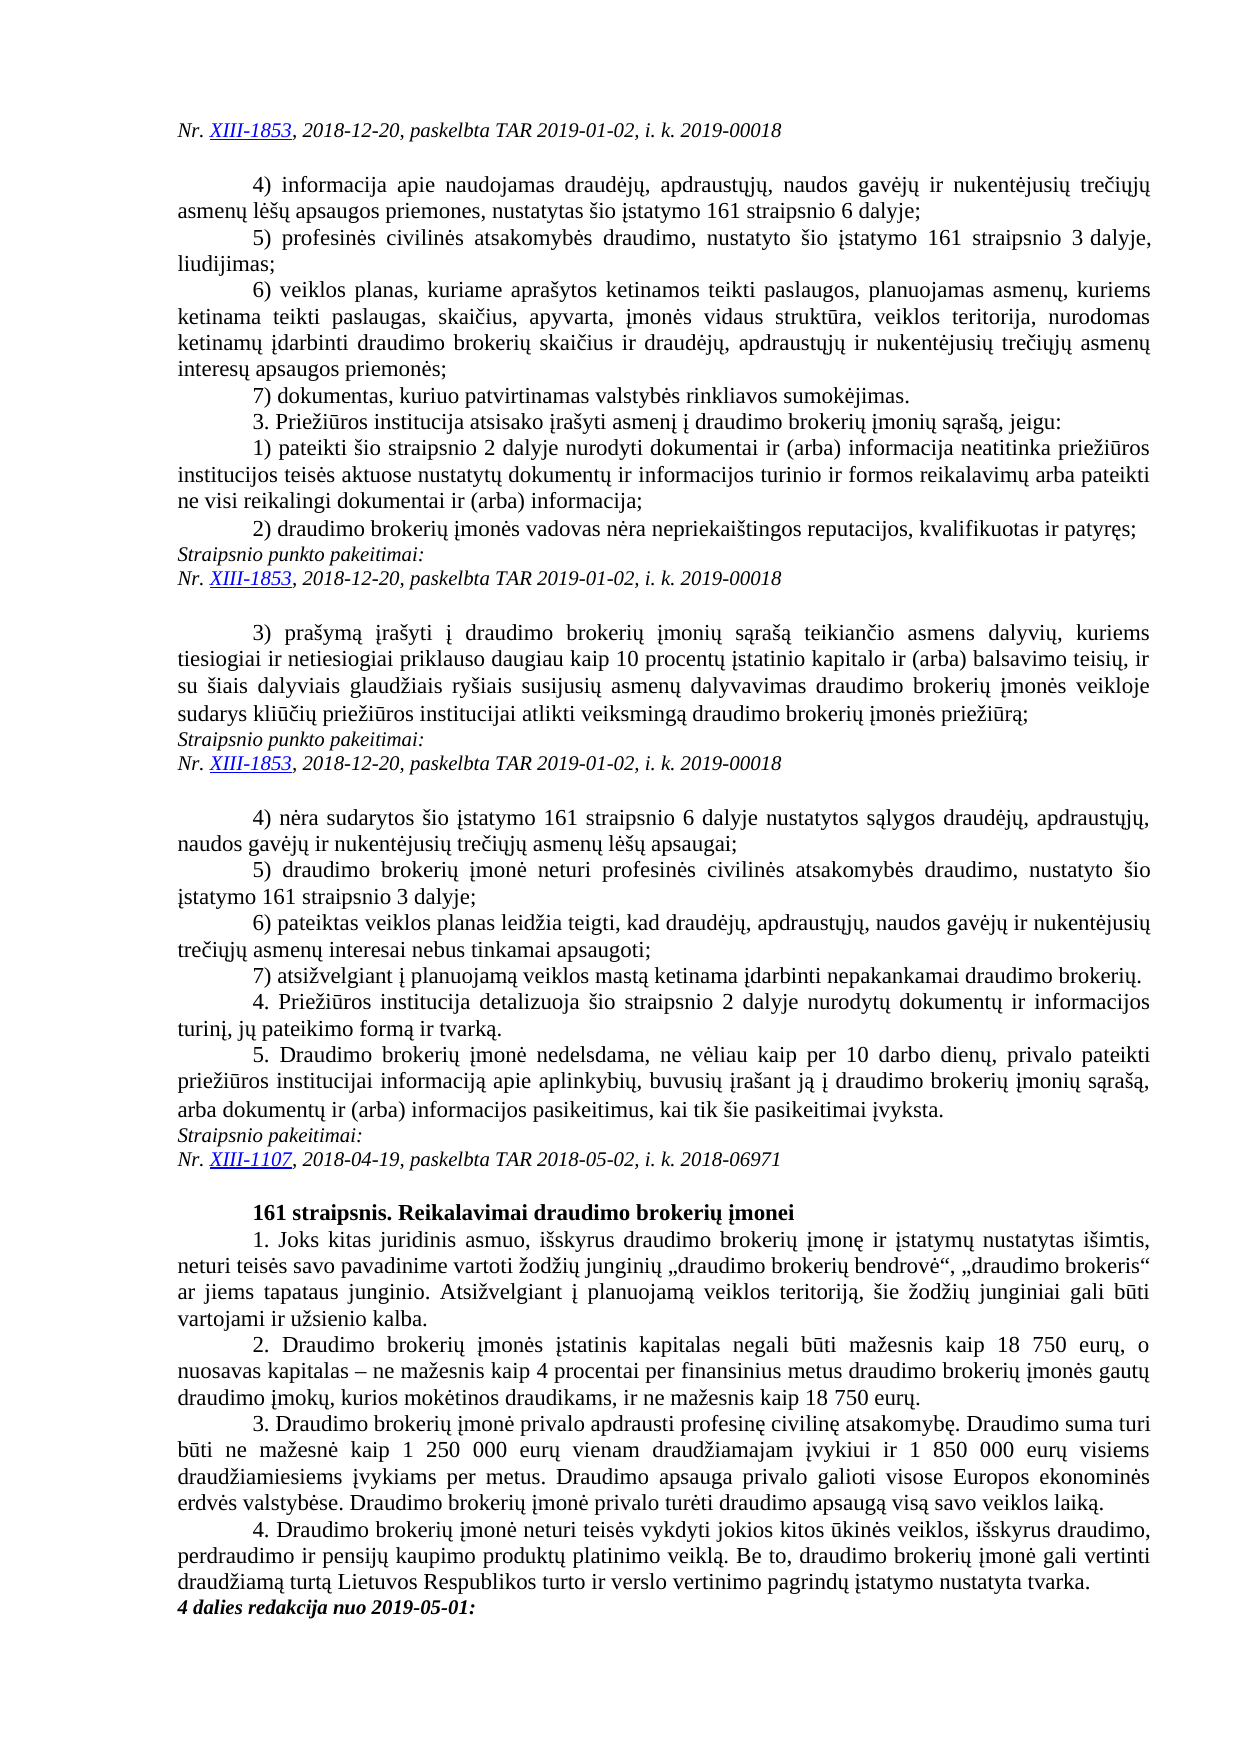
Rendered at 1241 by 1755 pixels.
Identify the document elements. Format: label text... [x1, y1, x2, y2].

text Nr. XIII-1853, 2018-12-20, paskelbta TAR 2019-01-02, i. k. 2019-00018 [177, 566, 1152, 590]
text 6) pateiktas veiklos planas leidžia teigti, kad draudėjų, apdraustųjų, naudos gavėjų ir nukentėjusių trečiųjų asmenų interesai nebus tinkamai apsaugoti; [177, 909, 1152, 962]
text 3. Draudimo brokerių įmonė privalo apdrausti profesinę civilinę atsakomybę. Draudimo suma turi būti ne mažesnė kaip 1 250 000 eurų vienam draudžiamajam įvykiui ir 1 850 000 eurų visiems draudžiamiesiems įvykiams per metus. Draudimo apsauga privalo galioti visose Europos ekonominės erdvės valstybėse. Draudimo brokerių įmonė privalo turėti draudimo apsaugą visą savo veiklos laiką. [177, 1410, 1152, 1516]
text 4. Draudimo brokerių įmonė neturi teisės vykdyti jokios kitos ūkinės veiklos, išskyrus draudimo, perdraudimo ir pensijų kaupimo produktų platinimo veiklą. Be to, draudimo brokerių įmonė gali vertinti draudžiamą turtą Lietuvos Respublikos turto ir verslo vertinimo pagrindų įstatymo nustatyta tvarka. [177, 1516, 1152, 1595]
text 1) pateikti šio straipsnio 2 dalyje nurodyti dokumentai ir (arba) informacija neatitinka priežiūros institucijos teisės aktuose nustatytų dokumentų ir informacijos turinio ir formos reikalavimų arba pateikti ne visi reikalingi dokumentai ir (arba) informacija; [177, 434, 1152, 513]
text 7) atsižvelgiant į planuojamą veiklos mastą ketinama įdarbinti nepakankamai draudimo brokerių. [177, 962, 1152, 988]
text 3) prašymą įrašyti į draudimo brokerių įmonių sąrašą teikiančio asmens dalyvių, kuriems tiesiogiai ir netiesiogiai priklauso daugiau kaip 10 procentų įstatinio kapitalo ir (arba) balsavimo teisių, ir su šiais dalyviais glaudžiais ryšiais susijusių asmenų dalyvavimas draudimo brokerių įmonės veikloje sudarys kliūčių priežiūros institucijai atlikti veiksmingą draudimo brokerių įmonės priežiūrą; [177, 619, 1152, 727]
text 6) veiklos planas, kuriame aprašytos ketinamos teikti paslaugos, planuojamas asmenų, kuriems ketinama teikti paslaugas, skaičius, apyvarta, įmonės vidaus struktūra, veiklos teritorija, nurodomas ketinamų įdarbinti draudimo brokerių skaičius ir draudėjų, apdraustųjų ir nukentėjusių trečiųjų asmenų interesų apsaugos priemonės; [177, 276, 1152, 382]
text Nr. XIII-1853, 2018-12-20, paskelbta TAR 2019-01-02, i. k. 2019-00018 [177, 118, 1152, 142]
text 1. Joks kitas juridinis asmuo, išskyrus draudimo brokerių įmonę ir įstatymų nustatytas išimtis, neturi teisės savo pavadinime vartoti žodžių junginių „draudimo brokerių bendrovė“, „draudimo brokeris“ ar jiems tapataus junginio. Atsižvelgiant į planuojamą veiklos teritoriją, šie žodžių junginiai gali būti vartojami ir užsienio kalba. [177, 1226, 1152, 1331]
text 2) draudimo brokerių įmonės vadovas nėra nepriekaištingos reputacijos, kvalifikuotas ir patyręs; [177, 513, 1152, 542]
text 161 straipsnis. Reikalavimai draudimo brokerių įmonei [177, 1199, 1152, 1226]
text 7) dokumentas, kuriuo patvirtinamas valstybės rinkliavos sumokėjimas. [177, 382, 1152, 408]
text Straipsnio punkto pakeitimai: [177, 727, 1152, 751]
text 4) nėra sudarytos šio įstatymo 161 straipsnio 6 dalyje nustatytos sąlygos draudėjų, apdraustųjų, naudos gavėjų ir nukentėjusių trečiųjų asmenų lėšų apsaugai; [177, 804, 1152, 857]
text 2. Draudimo brokerių įmonės įstatinis kapitalas negali būti mažesnis kaip 18 750 eurų, o nuosavas kapitalas – ne mažesnis kaip 4 procentai per finansinius metus draudimo brokerių įmonės gautų draudimo įmokų, kurios mokėtinos draudikams, ir ne mažesnis kaip 18 750 eurų. [177, 1331, 1152, 1410]
text 5) draudimo brokerių įmonė neturi profesinės civilinės atsakomybės draudimo, nustatyto šio įstatymo 161 straipsnio 3 dalyje; [177, 857, 1152, 909]
text Nr. XIII-1853, 2018-12-20, paskelbta TAR 2019-01-02, i. k. 2019-00018 [177, 751, 1152, 775]
text Straipsnio pakeitimai: [177, 1122, 1152, 1147]
text Nr. XIII-1107, 2018-04-19, paskelbta TAR 2018-05-02, i. k. 2018-06971 [177, 1147, 1152, 1171]
text 4 dalies redakcija nuo 2019-05-01: [177, 1595, 1152, 1619]
text 3. Priežiūros institucija atsisako įrašyti asmenį į draudimo brokerių įmonių sąrašą, jeigu: [177, 408, 1152, 434]
text 5. Draudimo brokerių įmonė nedelsdama, ne vėliau kaip per 10 darbo dienų, privalo pateikti priežiūros institucijai informaciją apie aplinkybių, buvusių įrašant ją į draudimo brokerių įmonių sąrašą, arba dokumentų ir (arba) informacijos pasikeitimus, kai tik šie pasikeitimai įvyksta. [177, 1041, 1152, 1122]
text 4) informacija apie naudojamas draudėjų, apdraustųjų, naudos gavėjų ir nukentėjusių trečiųjų asmenų lėšų apsaugos priemones, nustatytas šio įstatymo 161 straipsnio 6 dalyje; [177, 171, 1152, 224]
text Straipsnio punkto pakeitimai: [177, 542, 1152, 566]
text 5) profesinės civilinės atsakomybės draudimo, nustatyto šio įstatymo 161 straipsnio 3 dalyje, liudijimas; [177, 224, 1152, 276]
text 4. Priežiūros institucija detalizuoja šio straipsnio 2 dalyje nurodytų dokumentų ir informacijos turinį, jų pateikimo formą ir tvarką. [177, 988, 1152, 1041]
